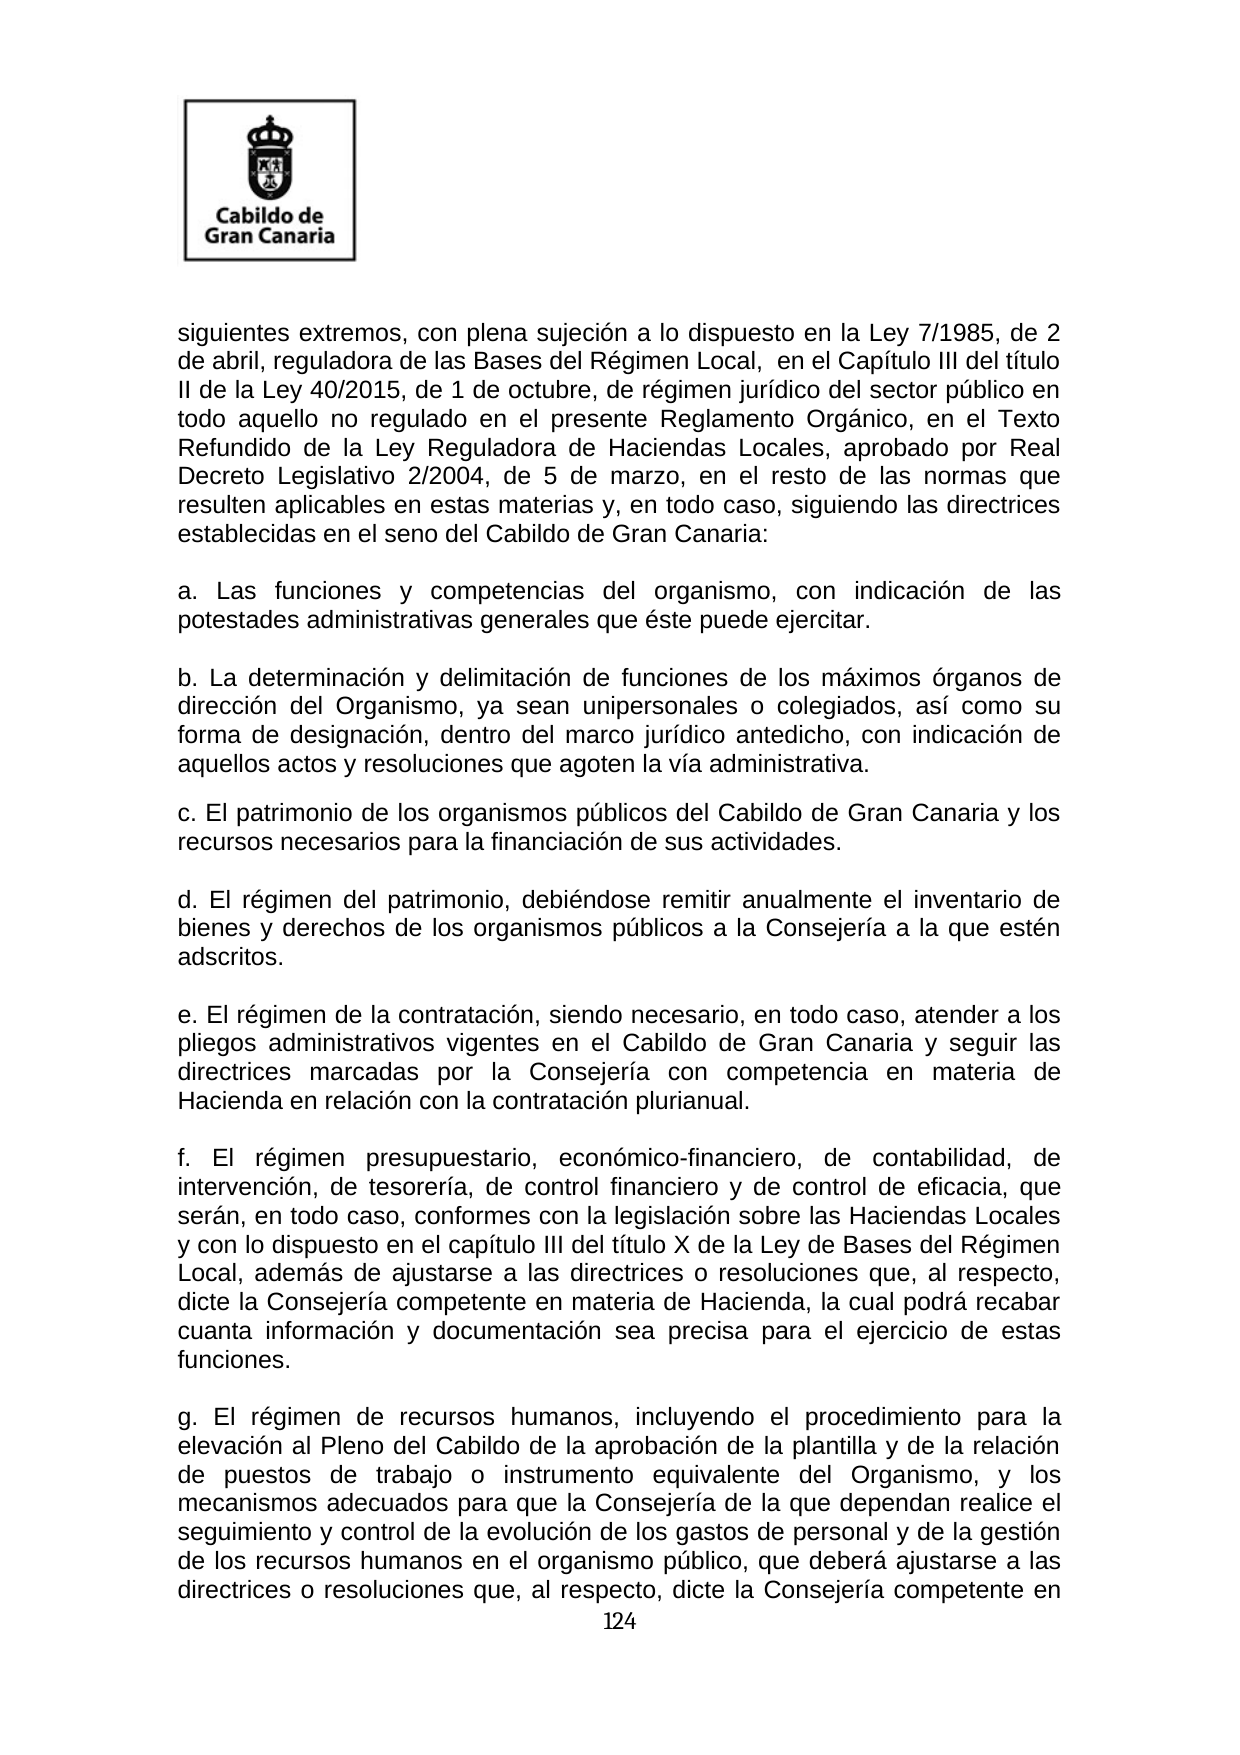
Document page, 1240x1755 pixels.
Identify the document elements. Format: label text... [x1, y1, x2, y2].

text e. El régimen de la contratación, siendo necesario, en todo caso, atender a los pliegos administrativos vigentes en el Cabildo de Gran Canaria y seguir las directrices marcadas por la Consejería con competencia en materia de Hacienda en relación con la contratación plurianual. [177, 1000, 1062, 1115]
text f. El régimen presupuestario, económico-financiero, de contabilidad, de intervención, de tesorería, de control financiero y de control de eficacia, que serán, en todo caso, conformes con la legislación sobre las Haciendas Locales y con lo dispuesto en el capítulo III del título X de la Ley de Bases del Régimen Local, además de ajustarse a las directrices o resoluciones que, al respecto, dicte la Consejería competente en materia de Hacienda, la cual podrá recabar cuanta información y documentación sea precisa para el ejercicio de estas funciones. [177, 1143, 1062, 1373]
text a. Las funciones y competencias del organismo, con indicación de las potestades administrativas generales que éste puede ejercitar. [177, 576, 1062, 634]
text b. La determinación y delimitación de funciones de los máximos órganos de dirección del Organismo, ya sean unipersonales o colegiados, así como su forma de designación, dentro del marco jurídico antedicho, con indicación de aquellos actos y resoluciones que agoten la vía administrativa. [177, 663, 1062, 778]
text d. El régimen del patrimonio, debiéndose remitir anualmente el inventario de bienes y derechos de los organismos públicos a la Consejería a la que estén adscritos. [177, 885, 1062, 971]
text c. El patrimonio de los organismos públicos del Cabildo de Gran Canaria y los recursos necesarios para la financiación de sus actividades. [177, 798, 1062, 856]
text siguientes extremos, con plena sujeción a lo dispuesto en la Ley 7/1985, de 2 de abril, reguladora de las Bases del Régimen Local, en el Capítulo III del título II de la Ley 40/2015, de 1 de octubre, de régimen jurídico del sector público en todo aquello no regulado en el presente Reglamento Orgánico, en el Texto Refundido de la Ley Reguladora de Haciendas Locales, aprobado por Real Decreto Legislativo 2/2004, de 5 de marzo, en el resto de las normas que resulten aplicables en estas materias y, en todo caso, siguiendo las directrices establecidas en el seno del Cabildo de Gran Canaria: [177, 318, 1062, 548]
text g. El régimen de recursos humanos, incluyendo el procedimiento para la elevación al Pleno del Cabildo de la aprobación de la plantilla y de la relación de puestos de trabajo o instrumento equivalente del Organismo, y los mecanismos adecuados para que la Consejería de la que dependan realice el seguimiento y control de la evolución de los gastos de personal y de la gestión de los recursos humanos en el organismo público, que deberá ajustarse a las directrices o resoluciones que, al respecto, dicte la Consejería competente en [177, 1402, 1062, 1603]
